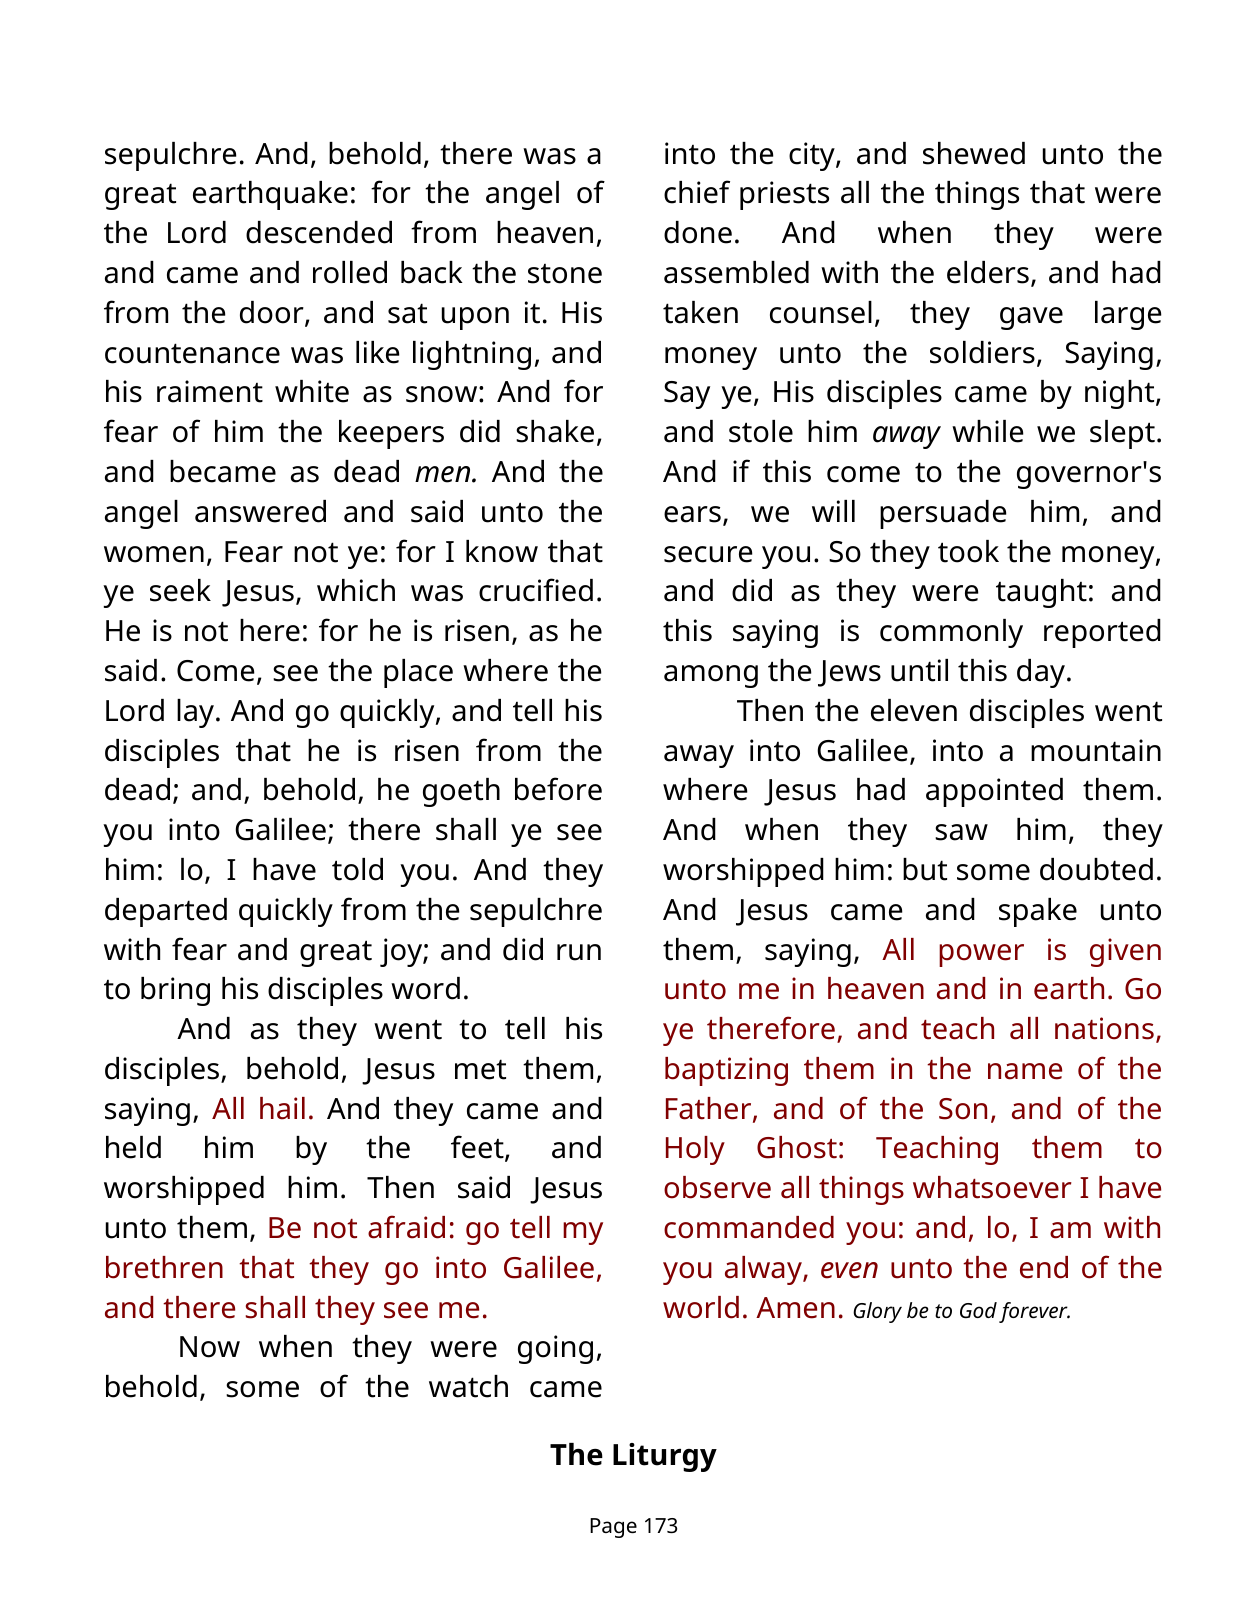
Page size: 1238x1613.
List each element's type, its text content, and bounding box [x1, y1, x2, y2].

text sepulchre. And, behold, there was a great earthquake: for the angel of the Lord descended from heaven, and came and rolled back the stone from the door, and sat upon it. His countenance was like lightning, and his raiment white as snow: And for fear of him the keepers did shake, and became as dead men. And the angel answered and said unto the women, Fear not ye: for I know that ye seek Jesus, which was crucified. He is not here: for he is risen, as he said. Come, see the place where the Lord lay. And go quickly, and tell his disciples that he is risen from the dead; and, behold, he goeth before you into Galilee; there shall ye see him: lo, I have told you. And they departed quickly from the sepulchre with fear and great joy; and did run to bring his disciples word. [103, 133, 604, 1008]
text The Liturgy [103, 1434, 1163, 1474]
text Then the eleven disciples went away into Galilee, into a mountain where Jesus had appointed them. And when they saw him, they worshipped him: but some doubted. And Jesus came and spake unto them, saying, All power is given unto me in heaven and in earth. Go ye therefore, and teach all nations, baptizing them in the name of the Father, and of the Son, and of the Holy Ghost: Teaching them to observe all things whatsoever I have commanded you: and, lo, I am with you alway, even unto the end of the world. Amen. Glory be to God forever. [663, 690, 1163, 1327]
text into the city, and shewed unto the chief priests all the things that were done. And when they were assembled with the elders, and had taken counsel, they gave large money unto the soldiers, Saying, Say ye, His disciples came by night, and stole him away while we slept. And if this come to the governor's ears, we will persuade him, and secure you. So they took the money, and did as they were taught: and this saying is commonly reported among the Jews until this day. [663, 133, 1163, 690]
text Now when they were going, behold, some of the watch came [103, 1327, 604, 1406]
text And as they went to tell his disciples, behold, Jesus met them, saying, All hail. And they came and held him by the feet, and worshipped him. Then said Jesus unto them, Be not afraid: go tell my brethren that they go into Galilee, and there shall they see me. [103, 1008, 604, 1327]
